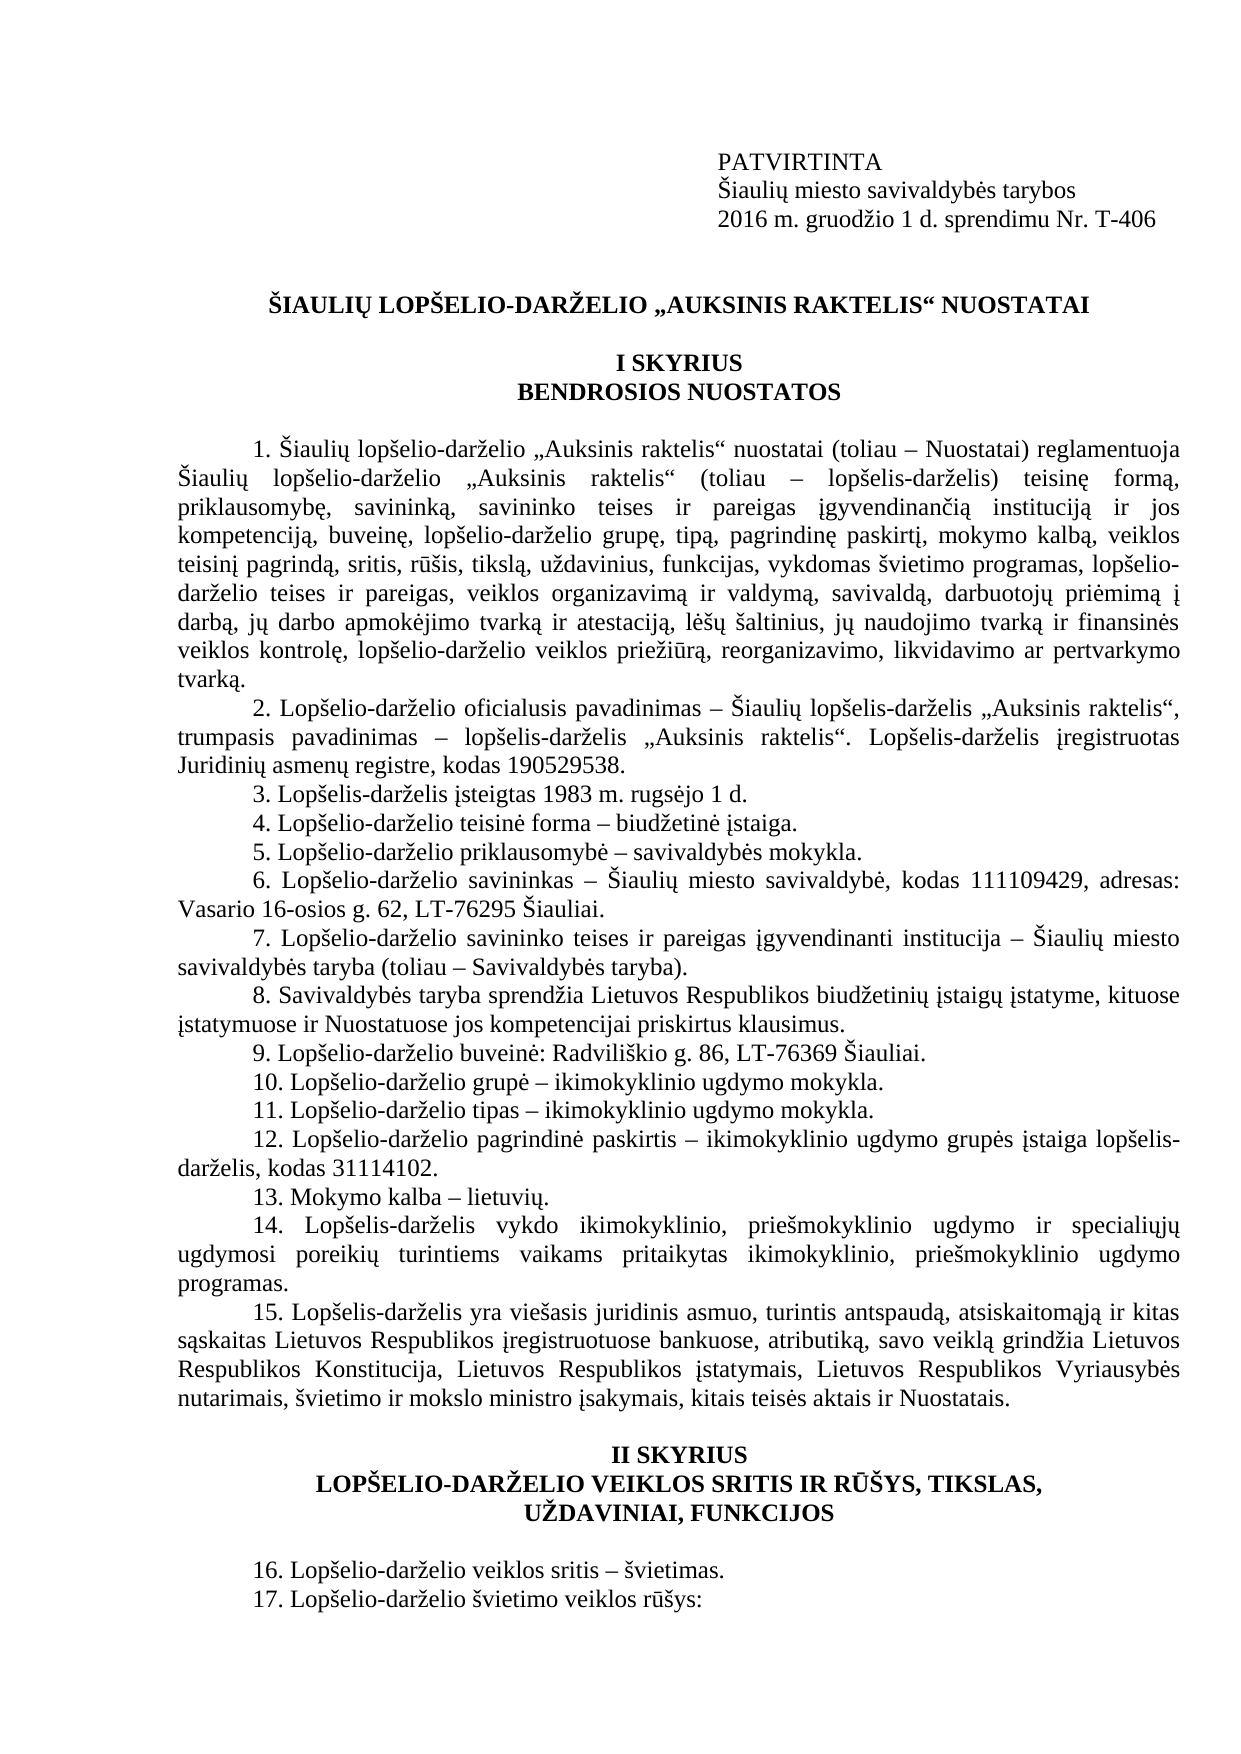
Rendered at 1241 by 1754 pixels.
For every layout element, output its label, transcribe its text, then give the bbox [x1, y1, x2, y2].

text I SKYRIUS [177, 348, 1181, 377]
text 4. Lopšelio-darželio teisinė forma – biudžetinė įstaiga. [177, 808, 1181, 837]
text PATVIRTINTA [582, 147, 1181, 176]
text 5. Lopšelio-darželio priklausomybė – savivaldybės mokykla. [177, 837, 1181, 866]
text 2. Lopšelio-darželio oficialusis pavadinimas – Šiaulių lopšelis-darželis „Auksinis raktelis“, trumpasis pavadinimas – lopšelis-darželis „Auksinis raktelis“. Lopšelis-darželis įregistruotas Juridinių asmenų registre, kodas 190529538. [177, 693, 1181, 779]
text 9. Lopšelio-darželio buveinė: Radviliškio g. 86, LT-76369 Šiauliai. [177, 1038, 1181, 1067]
text LOPŠELIO-DARŽELIO VEIKLOS SRITIS IR RŪŠYS, TIKSLAS, [177, 1469, 1181, 1498]
text BENDROSIOS NUOSTATOS [177, 377, 1181, 406]
text 7. Lopšelio-darželio savininko teises ir pareigas įgyvendinanti institucija – Šiaulių miesto savivaldybės taryba (toliau – Savivaldybės taryba). [177, 923, 1181, 981]
text II SKYRIUS [177, 1441, 1181, 1469]
text 3. Lopšelis-darželis įsteigtas 1983 m. rugsėjo 1 d. [177, 779, 1181, 808]
text 12. Lopšelio-darželio pagrindinė paskirtis – ikimokyklinio ugdymo grupės įstaiga lopšelis-darželis, kodas 31114102. [177, 1124, 1181, 1182]
text 10. Lopšelio-darželio grupė – ikimokyklinio ugdymo mokykla. [177, 1067, 1181, 1096]
text 1. Šiaulių lopšelio-darželio „Auksinis raktelis“ nuostatai (toliau – Nuostatai) reglamentuoja Šiaulių lopšelio-darželio „Auksinis raktelis“ (toliau – lopšelis-darželis) teisinę formą, priklausomybę, savininką, savininko teises ir pareigas įgyvendinančią instituciją ir jos kompetenciją, buveinę, lopšelio-darželio grupę, tipą, pagrindinę paskirtį, mokymo kalbą, veiklos teisinį pagrindą, sritis, rūšis, tikslą, uždavinius, funkcijas, vykdomas švietimo programas, lopšelio-darželio teises ir pareigas, veiklos organizavimą ir valdymą, savivaldą, darbuotojų priėmimą į darbą, jų darbo apmokėjimo tvarką ir atestaciją, lėšų šaltinius, jų naudojimo tvarką ir finansinės veiklos kontrolę, lopšelio-darželio veiklos priežiūrą, reorganizavimo, likvidavimo ar pertvarkymo tvarką. [177, 434, 1181, 693]
text 13. Mokymo kalba – lietuvių. [177, 1182, 1181, 1211]
text Šiaulių miesto savivaldybės tarybos [582, 176, 1181, 204]
text 2016 m. gruodžio 1 d. sprendimu Nr. T-406 [582, 204, 1181, 233]
text 16. Lopšelio-darželio veiklos sritis – švietimas. [177, 1556, 1181, 1584]
text 6. Lopšelio-darželio savininkas – Šiaulių miesto savivaldybė, kodas 111109429, adresas: Vasario 16-osios g. 62, LT-76295 Šiauliai. [177, 866, 1181, 923]
text 8. Savivaldybės taryba sprendžia Lietuvos Respublikos biudžetinių įstaigų įstatyme, kituose įstatymuose ir Nuostatuose jos kompetencijai priskirtus klausimus. [177, 981, 1181, 1038]
text 15. Lopšelis-darželis yra viešasis juridinis asmuo, turintis antspaudą, atsiskaitomąją ir kitas sąskaitas Lietuvos Respublikos įregistruotuose bankuose, atributiką, savo veiklą grindžia Lietuvos Respublikos Konstitucija, Lietuvos Respublikos įstatymais, Lietuvos Respublikos Vyriausybės nutarimais, švietimo ir mokslo ministro įsakymais, kitais teisės aktais ir Nuostatais. [177, 1297, 1181, 1412]
text 11. Lopšelio-darželio tipas – ikimokyklinio ugdymo mokykla. [177, 1096, 1181, 1124]
text 14. Lopšelis-darželis vykdo ikimokyklinio, priešmokyklinio ugdymo ir specialiųjų ugdymosi poreikių turintiems vaikams pritaikytas ikimokyklinio, priešmokyklinio ugdymo programas. [177, 1211, 1181, 1297]
text ŠIAULIŲ LOPŠELIO-DARŽELIO „AUKSINIS RAKTELIS“ NUOSTATAI [177, 291, 1181, 319]
text 17. Lopšelio-darželio švietimo veiklos rūšys: [177, 1584, 1181, 1613]
text UŽDAVINIAI, FUNKCIJOS [177, 1498, 1181, 1527]
